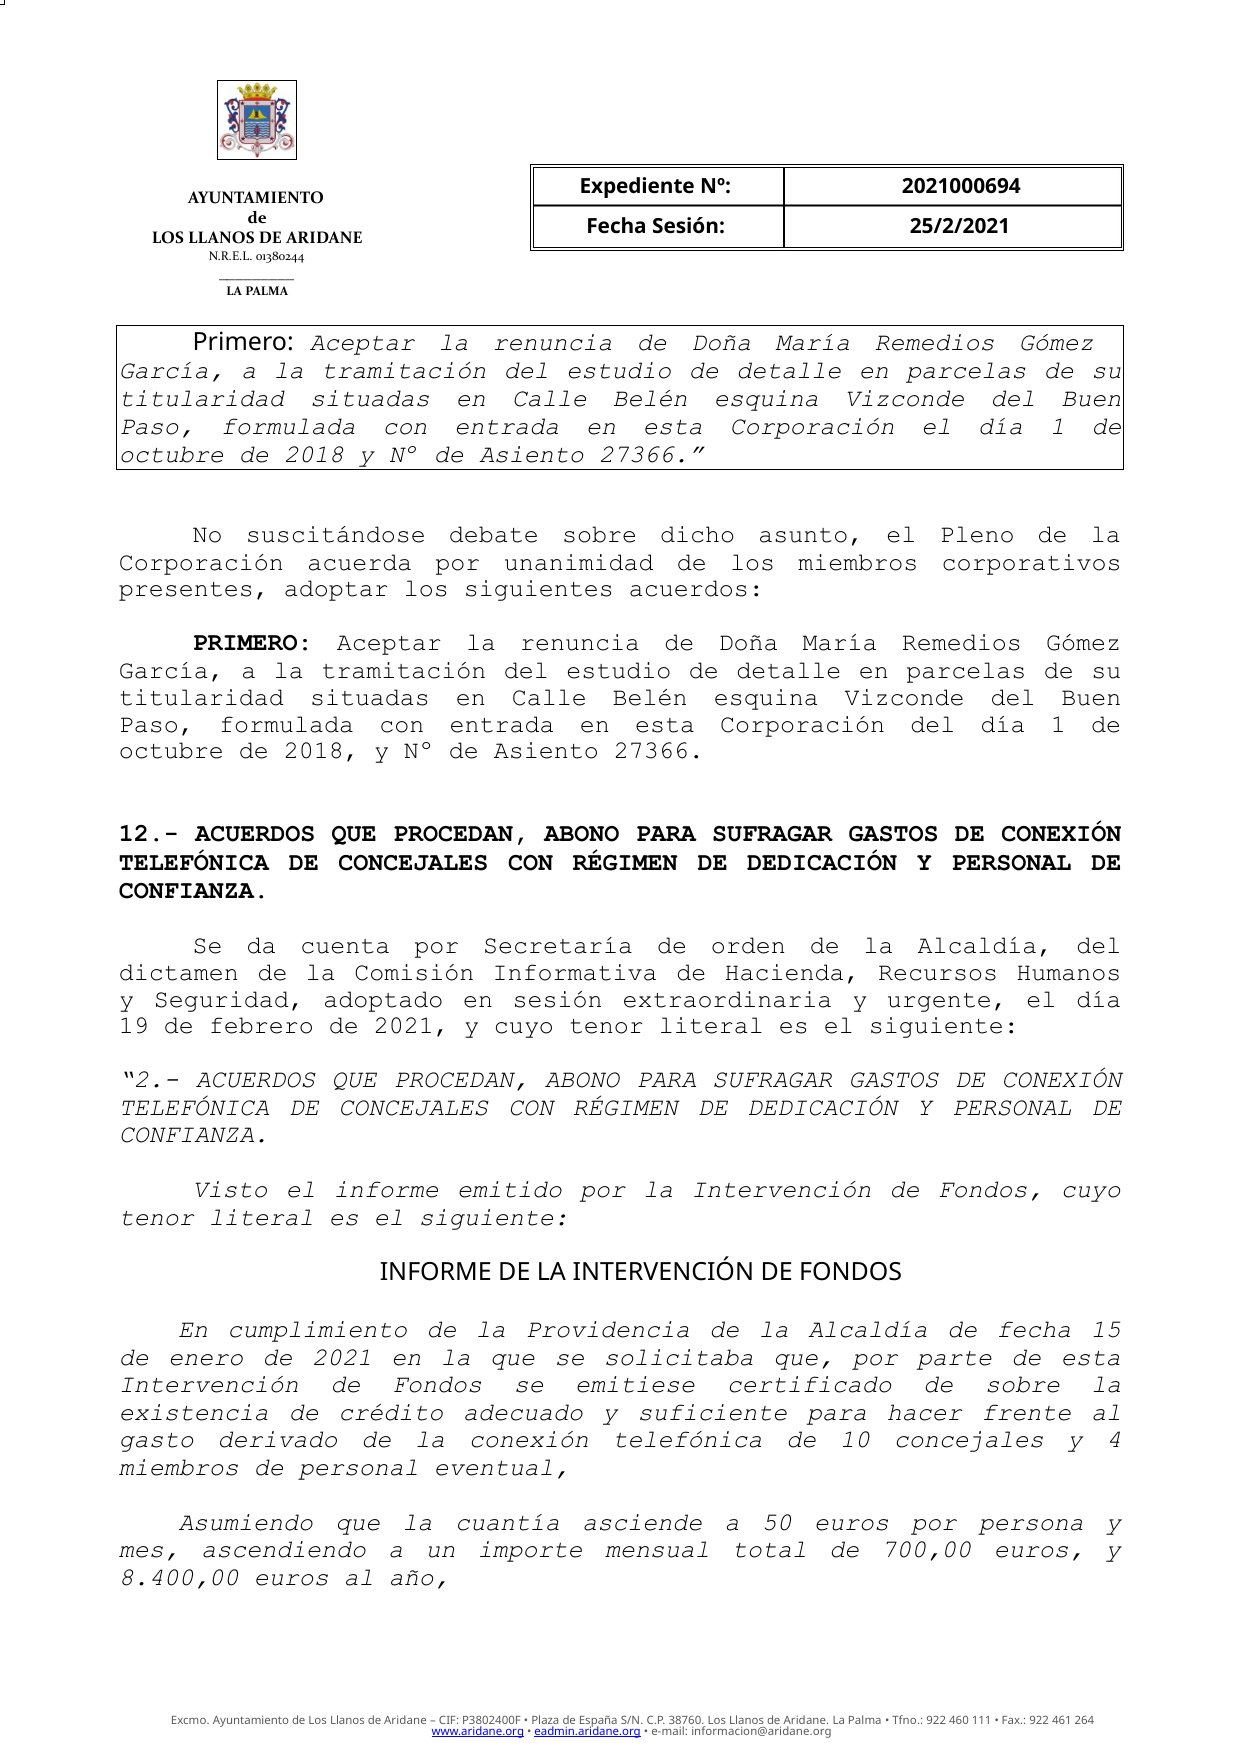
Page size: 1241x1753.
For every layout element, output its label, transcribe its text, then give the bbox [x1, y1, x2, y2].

text mes, ascendiendo a un importe mensual total de 700,00 euros, y [119, 1536, 1146, 1563]
text LOS LLANOS DE ARIDANE [152, 230, 387, 247]
text En cumplimiento de la Providencia de la Alcaldía de fecha 15 [178, 1315, 1146, 1343]
text Paso, formulada con entrada en esta Corporación el día 1 de [119, 412, 1146, 440]
text tenor literal es el siguiente: [119, 1203, 1146, 1231]
text “ [119, 1065, 134, 1093]
text AYUNTAMIENTO [188, 190, 387, 207]
text titularidad situadas en Calle Belén esquina Vizconde del Buen [119, 384, 1146, 412]
text presentes, adoptar los siguientes acuerdos: [119, 575, 1146, 602]
text _ [317, 266, 327, 282]
text octubre de 2018, y Nº de Asiento 27366. [119, 737, 1146, 764]
text N.R.E.L. 01380244 [208, 250, 327, 262]
text INFORME DE LA INTERVENCIÓN DE FONDOS [379, 1258, 944, 1287]
text 19 de febrero de 2021, y cuyo tenor literal es el siguiente: [119, 1011, 1044, 1039]
text 8.400,00 euros al año, [119, 1563, 474, 1591]
text Se da cuenta por Secretaría de orden de la Alcaldía, del [192, 930, 1146, 959]
text CONFIANZA. [119, 876, 1146, 905]
text Fecha Sesión: [586, 214, 761, 239]
text miembros de personal eventual, [119, 1453, 1146, 1481]
text titularidad situadas en Calle Belén esquina Vizconde del Buen [119, 684, 1146, 711]
text gasto derivado de la conexión telefónica de 10 concejales y 4 [119, 1426, 1146, 1453]
text y Seguridad, adoptado en sesión extraordinaria y urgente, el día [119, 986, 1146, 1012]
picture [218, 81, 296, 159]
picture [117, 326, 1123, 469]
text Paso, formulada con entrada en esta Corporación del día 1 de [119, 711, 1146, 737]
text Excmo. Ayuntamiento de Los Llanos de Aridane – CIF: P3802400F • Plaza de España S/N. C.P. 38760. Los Llanos de Aridane. La Palma • Tfno.: 922 460 111 • Fax.: 922 461 264 [171, 1713, 1095, 1727]
text Intervención de Fondos se emitiese certificado de sobre la [119, 1371, 1146, 1398]
text 12.- ACUERDOS QUE PROCEDAN, ABONO PARA SUFRAGAR GASTOS DE CONEXIÓN [119, 819, 1146, 847]
text PRIMERO: Aceptar la renuncia de Doña María Remedios Gómez [192, 628, 1146, 657]
text www.aridane.org • eadmin.aridane.org • e-mail: informacion@aridane.org [431, 1724, 834, 1738]
text No suscitándose debate sobre dicho asunto, el Pleno de la [192, 520, 1146, 548]
text Primero: Aceptar la renuncia de Doña María Remedios Gómez [192, 328, 1146, 356]
text García, a la tramitación del estudio de detalle en parcelas de su [119, 356, 1146, 384]
text LA PALMA [226, 286, 317, 298]
text 2.- ACUERDOS QUE PROCEDAN, ABONO PARA SUFRAGAR GASTOS DE CONEXIÓN [134, 1065, 1146, 1093]
text TELEFÓNICA DE CONCEJALES CON RÉGIMEN DE DEDICACIÓN Y PERSONAL DE [119, 848, 1146, 876]
text Visto el informe emitido por la Intervención de Fondos, cuyo [192, 1175, 1146, 1203]
text existencia de crédito adecuado y suficiente para hacer frente al [119, 1398, 1146, 1426]
text de [247, 210, 387, 227]
text Expediente Nº: [579, 173, 761, 198]
text García, a la tramitación del estudio de detalle en parcelas de su [119, 657, 1146, 684]
text _ [219, 266, 226, 279]
text octubre de 2018 y Nº de Asiento 27366.” [119, 440, 1146, 468]
text Asumiendo que la cuantía asciende a 50 euros por persona y [178, 1508, 1146, 1536]
text TELEFÓNICA DE CONCEJALES CON RÉGIMEN DE DEDICACIÓN Y PERSONAL DE [119, 1093, 1146, 1121]
text ________ [226, 266, 317, 282]
text 2021000694 [902, 173, 1059, 198]
text de enero de 2021 en la que se solicitaba que, por parte de esta [119, 1343, 1146, 1371]
picture [531, 165, 1123, 250]
text Corporación acuerda por unanimidad de los miembros corporativos [119, 548, 1146, 575]
text dictamen de la Comisión Informativa de Hacienda, Recursos Humanos [119, 959, 1146, 986]
text CONFIANZA. [119, 1121, 1146, 1148]
text 25/2/2021 [909, 214, 1059, 239]
